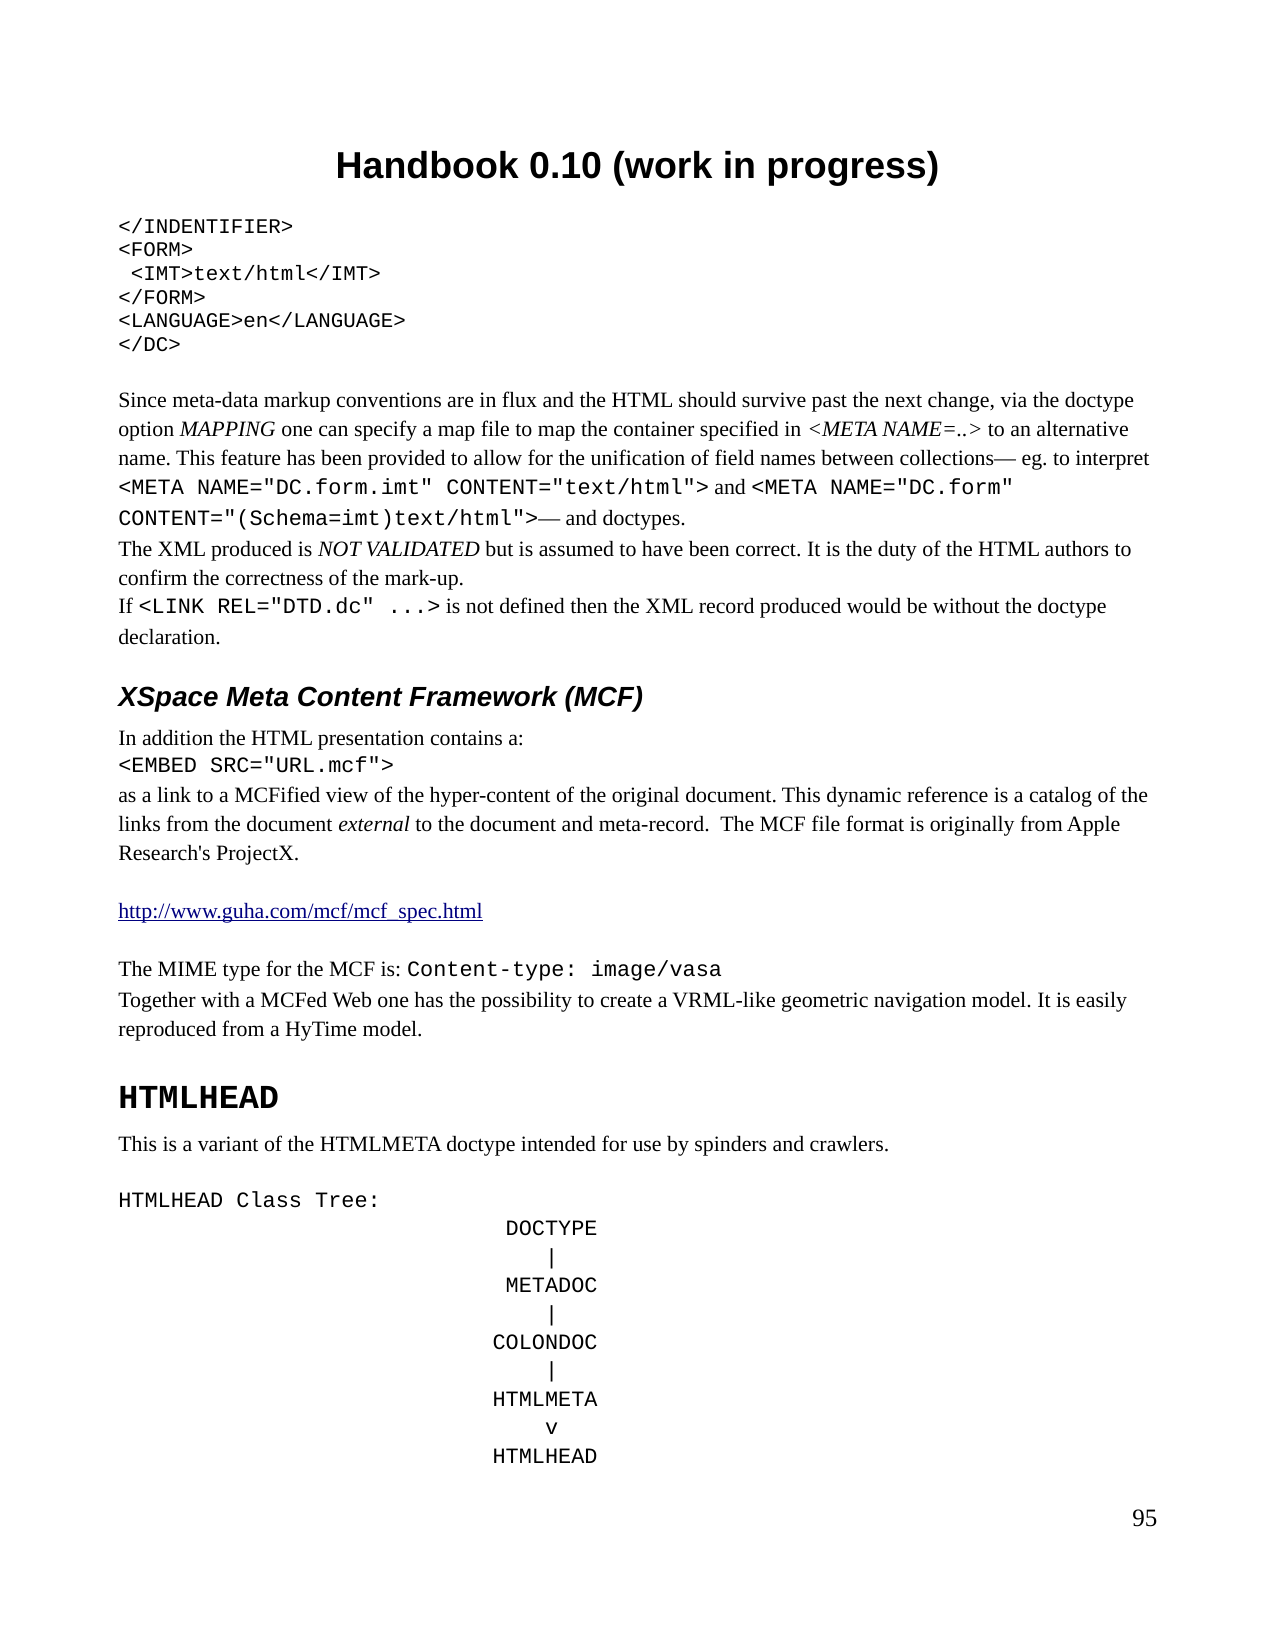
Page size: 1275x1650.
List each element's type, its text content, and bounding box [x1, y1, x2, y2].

text The MIME type for the MCF is: Content-type: image/vasa [118, 956, 1157, 983]
text HTMLHEAD [413, 1445, 1157, 1470]
text HTMLMETA [413, 1388, 1157, 1413]
text <LANGUAGE>en</LANGUAGE> [118, 310, 1157, 334]
text | [413, 1359, 1157, 1384]
text The XML produced is NOT VALIDATED but is assumed to have been correct. It is the duty of the HTML authors to confirm the correctness of the mark-up. [118, 536, 1157, 590]
text COLONDOC [413, 1331, 1157, 1356]
text </INDENTIFIER> [118, 216, 1157, 239]
text </FORM> [118, 287, 1157, 310]
text In addition the HTML presentation contains a: <EMBED SRC="URL.mcf"> as a link to a MCFified view of the hyper-content of the original document. This dynamic reference is a catalog of the links from the document external to the document and meta-record. The MCF file format is originally from Apple Research's ProjectX. [118, 725, 1157, 866]
text If <LINK REL="DTD.dc" ...> is not defined then the XML record produced would be without the doctype declaration. [118, 593, 1157, 649]
text v [413, 1416, 1157, 1441]
text This is a variant of the HTMLMETA doctype intended for use by spinders and crawlers. [118, 1131, 1157, 1157]
text DOCTYPE [413, 1217, 1157, 1242]
text METADOC [413, 1274, 1157, 1299]
text Since meta-data markup conventions are in flux and the HTML should survive past the next change, via the doctype option MAPPING one can specify a map file to map the container specified in <META NAME=..> to an alternative name. This feature has been provided to allow for the unification of field names between collections— eg. to interpret <META NAME="DC.form.imt" CONTENT="text/html"> and <META NAME="DC.form" CONTENT="(Schema=imt)text/html">— and doctypes. [118, 387, 1157, 532]
text | [413, 1303, 1157, 1327]
text <IMT>text/html</IMT> [118, 263, 1157, 287]
subtitle XSpace Meta Content Framework (MCF) [118, 681, 1157, 713]
text </DC> [118, 334, 1157, 358]
text <FORM> [118, 239, 1157, 263]
text Together with a MCFed Web one has the possibility to create a VRML-like geometric navigation model. It is easily reproduced from a HyTime model. [118, 987, 1157, 1041]
subtitle HTMLHEAD [118, 1081, 1157, 1119]
text http://www.guha.com/mcf/mcf_spec.html [118, 898, 1157, 923]
text HTMLHEAD Class Tree: [118, 1189, 1157, 1214]
text | [413, 1246, 1157, 1271]
